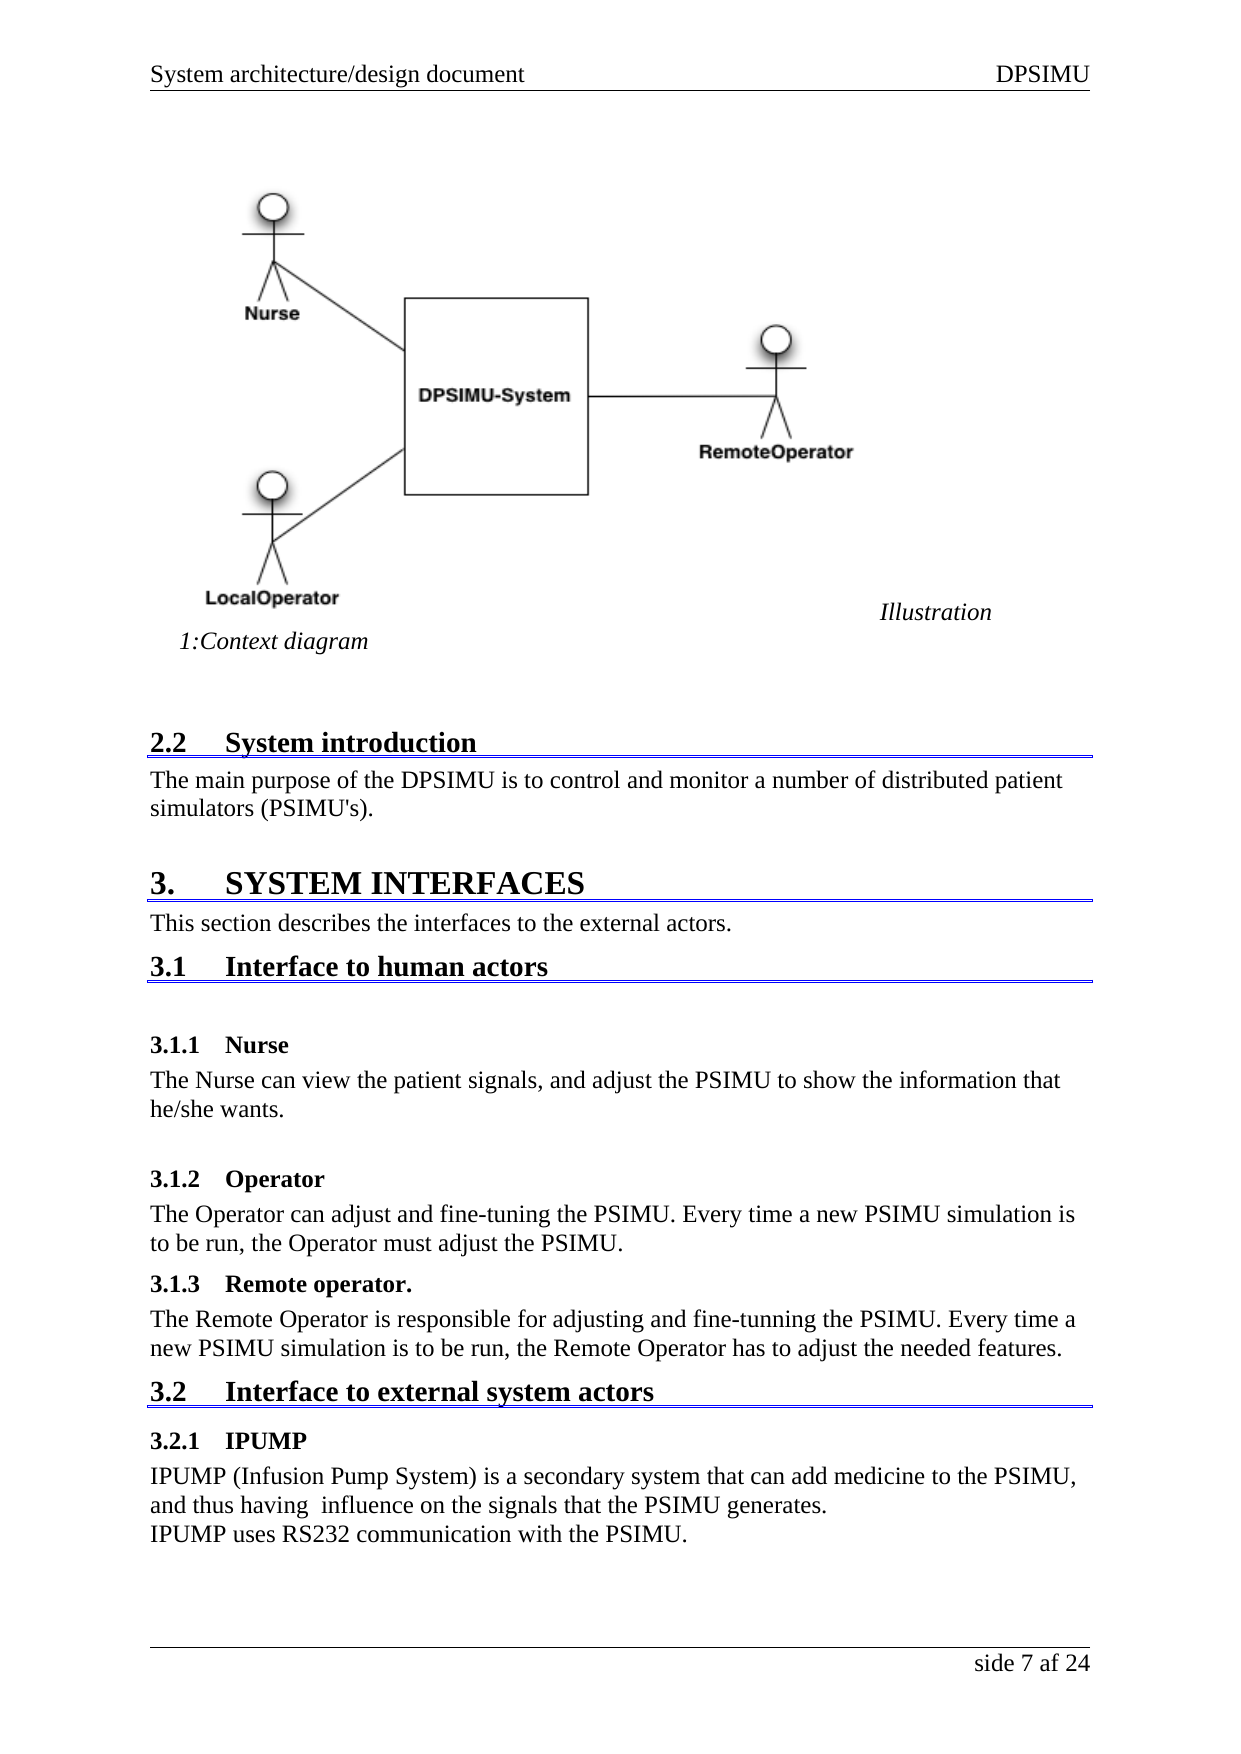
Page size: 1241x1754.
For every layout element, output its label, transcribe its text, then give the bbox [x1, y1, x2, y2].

text Illustration 1:Context diagram [179, 172, 1061, 655]
subtitle IPUMP [150, 1426, 1090, 1455]
text The Remote Operator is responsible for adjusting and fine-tunning the PSIMU. Every time a new PSIMU simulation is to be run, the Remote Operator has to adjust the needed features. [150, 1304, 1090, 1362]
text IPUMP (Infusion Pump System) is a secondary system that can add medicine to the PSIMU, and thus having influence on the signals that the PSIMU generates. [150, 1461, 1090, 1519]
subtitle Interface to external system actors [150, 1374, 1090, 1405]
subtitle Nurse [150, 1030, 1090, 1059]
text This section describes the interfaces to the external actors. [150, 908, 1090, 937]
text IPUMP uses RS232 communication with the PSIMU. [150, 1519, 1090, 1548]
subtitle Operator [150, 1164, 1090, 1193]
text The Operator can adjust and fine-tuning the PSIMU. Every time a new PSIMU simulation is to be run, the Operator must adjust the PSIMU. [150, 1199, 1090, 1257]
subtitle Interface to human actors [150, 949, 1090, 980]
text The main purpose of the DPSIMU is to control and monitor a number of distributed patient simulators (PSIMU's). [150, 765, 1090, 822]
subtitle System introduction [150, 725, 1090, 755]
picture [195, 181, 863, 612]
subtitle SYSTEM INTERFACES [150, 863, 1090, 899]
subtitle Remote operator. [150, 1269, 1090, 1298]
text The Nurse can view the patient signals, and adjust the PSIMU to show the information that he/she wants. [150, 1065, 1090, 1123]
